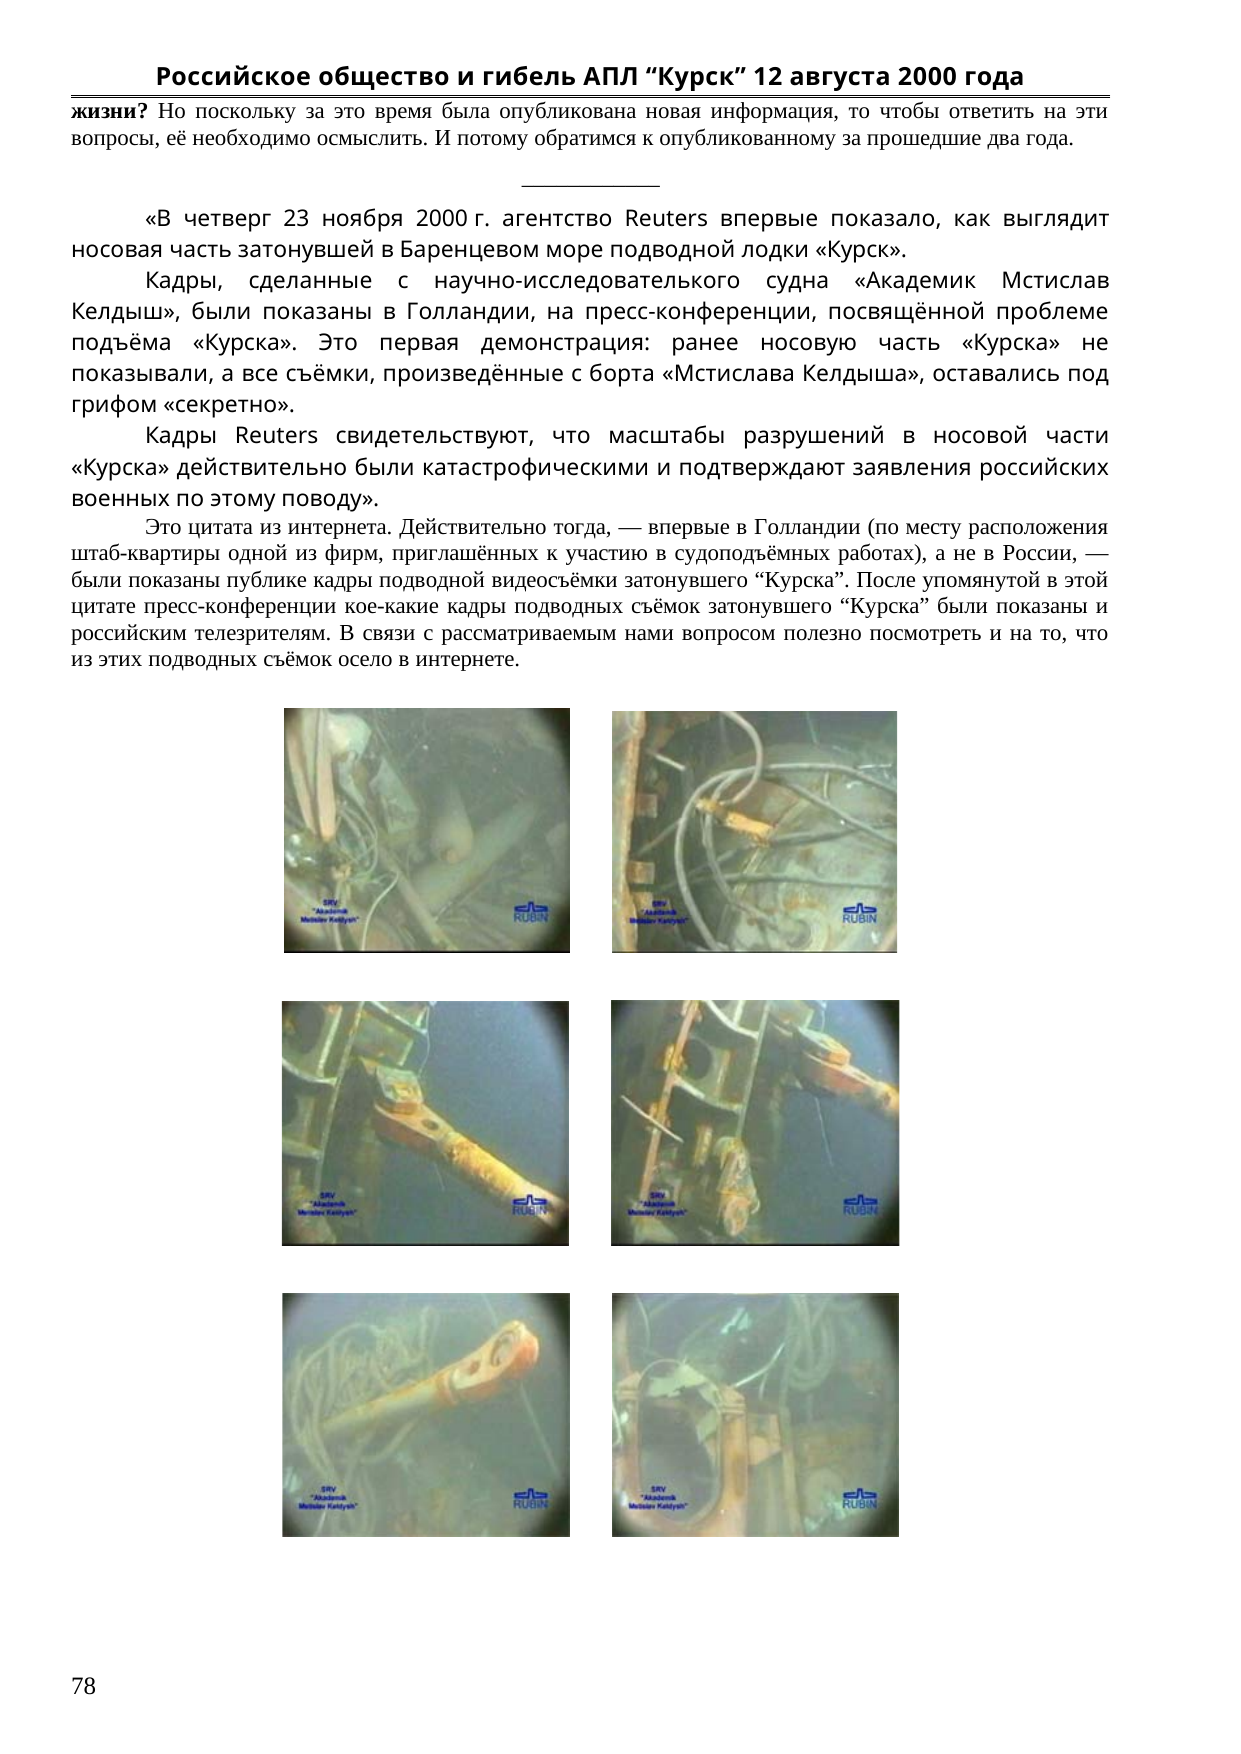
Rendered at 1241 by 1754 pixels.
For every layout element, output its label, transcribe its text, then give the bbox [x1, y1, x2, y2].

picture [611, 1000, 900, 1246]
text «В четверг 23 ноября 2000 г. агентство Reuters впервые показало, как выглядит носовая часть затонувшей в Баренцевом море подводной лодки «Курск». [71, 202, 1110, 264]
picture [281, 1001, 569, 1246]
text Кадры Reuters свидетельствуют, что масштабы разрушений в носовой части «Курска» действительно были катастрофическими и подтверждают заявления российских военных по этому поводу». [71, 419, 1110, 512]
text ____________ [71, 163, 1110, 189]
picture [282, 1293, 570, 1537]
text жизни? Но поскольку за это время была опубликована новая информация, то чтобы ответить на эти вопросы, её необходимо осмыслить. И потому обратимся к опубликованному за прошедшие два года. [71, 98, 1110, 151]
picture [284, 708, 570, 953]
text Кадры, сделанные с научно-исследователького судна «Академик Мстислав Келдыш», были показаны в Голландии, на пресс-конференции, посвящённой проблеме подъёма «Курска». Это первая демонстрация: ранее носовую часть «Курска» не показывали, а все съёмки, произведённые с борта «Мстислава Келдыша», оставались под грифом «секретно». [71, 264, 1110, 419]
picture [612, 711, 898, 953]
picture [612, 1293, 899, 1537]
text Это цитата из интернета. Действительно тогда, — впервые в Голландии (по месту расположения штаб-квартиры одной из фирм, приглашённых к участию в судоподъёмных работах), а не в России, — были показаны публике кадры подводной видеосъёмки затонувшего “Курска”. После упомянутой в этой цитате пресс-конференции кое-какие кадры подводных съёмок затонувшего “Курска” были показаны и российским телезрителям. В связи с рассматриваемым нами вопросом полезно посмотреть и на то, что из этих подводных съёмок осело в интернете. [71, 512, 1110, 672]
